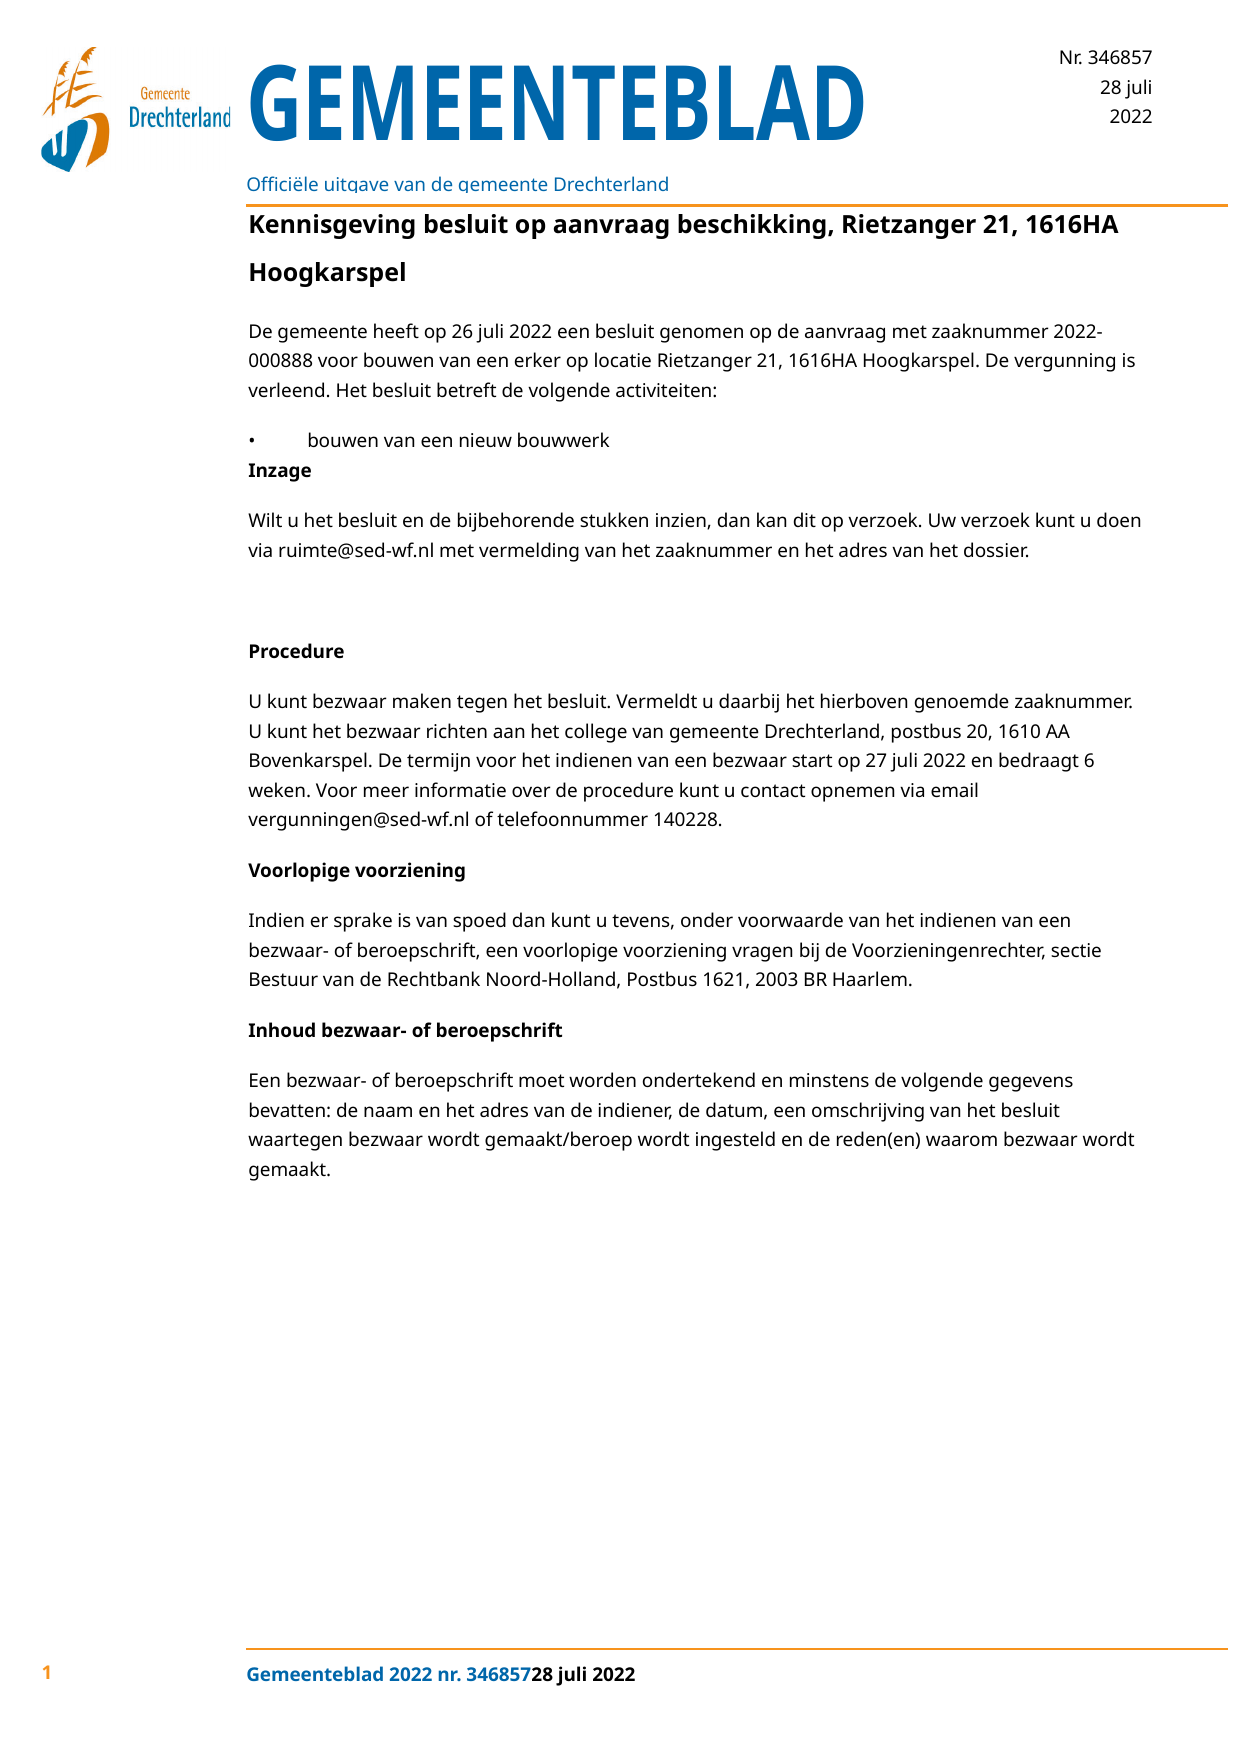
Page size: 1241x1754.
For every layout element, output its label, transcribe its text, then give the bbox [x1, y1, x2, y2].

text Inhoud bezwaar- of beroepschrift [248, 1017, 1152, 1043]
text Procedure [248, 638, 1152, 664]
list bouwen van een nieuw bouwwerk [248, 427, 1152, 453]
text Een bezwaar- of beroepschrift moet worden ondertekend en minstens de volgende gegevens bevatten: de naam en het adres van de indiener, de datum, een omschrijving van het besluit waartegen bezwaar wordt gemaakt/beroep wordt ingesteld en de reden(en) waarom bezwaar wordt gemaakt. [248, 1067, 1152, 1182]
text Wilt u het besluit en de bijbehorende stukken inzien, dan kan dit op verzoek. Uw verzoek kunt u doen via ruimte@sed-wf.nl met vermelding van het zaaknummer en het adres van het dossier. [248, 507, 1152, 563]
text De gemeente heeft op 26 juli 2022 een besluit genomen op de aanvraag met zaaknummer 2022-000888 voor bouwen van een erker op locatie Rietzanger 21, 1616HA Hoogkarspel. De vergunning is verleend. Het besluit betreft de volgende activiteiten: [248, 318, 1152, 403]
picture [226, 115, 231, 124]
text Voorlopige voorziening [248, 857, 1152, 883]
text Kennisgeving besluit op aanvraag beschikking, Rietzanger 21, 1616HA Hoogkarspel [248, 207, 1152, 288]
text Indien er sprake is van spoed dan kunt u tevens, onder voorwaarde van het indienen van een bezwaar- of beroepschrift, een voorlopige voorziening vragen bij de Voorzieningenrechter, sectie Bestuur van de Rechtbank Noord-Holland, Postbus 1621, 2003 BR Haarlem. [248, 907, 1152, 992]
picture [41, 158, 64, 172]
picture [41, 47, 231, 172]
text U kunt bezwaar maken tegen het besluit. Vermeldt u daarbij het hierboven genoemde zaaknummer. U kunt het bezwaar richten aan het college van gemeente Drechterland, postbus 20, 1610 AA Bovenkarspel. De termijn voor het indienen van een bezwaar start op 27 juli 2022 en bedraagt 6 weken. Voor meer informatie over de procedure kunt u contact opnemen via email vergunningen@sed-wf.nl of telefoonnummer 140228. [248, 688, 1152, 832]
text Inzage [248, 457, 1152, 483]
